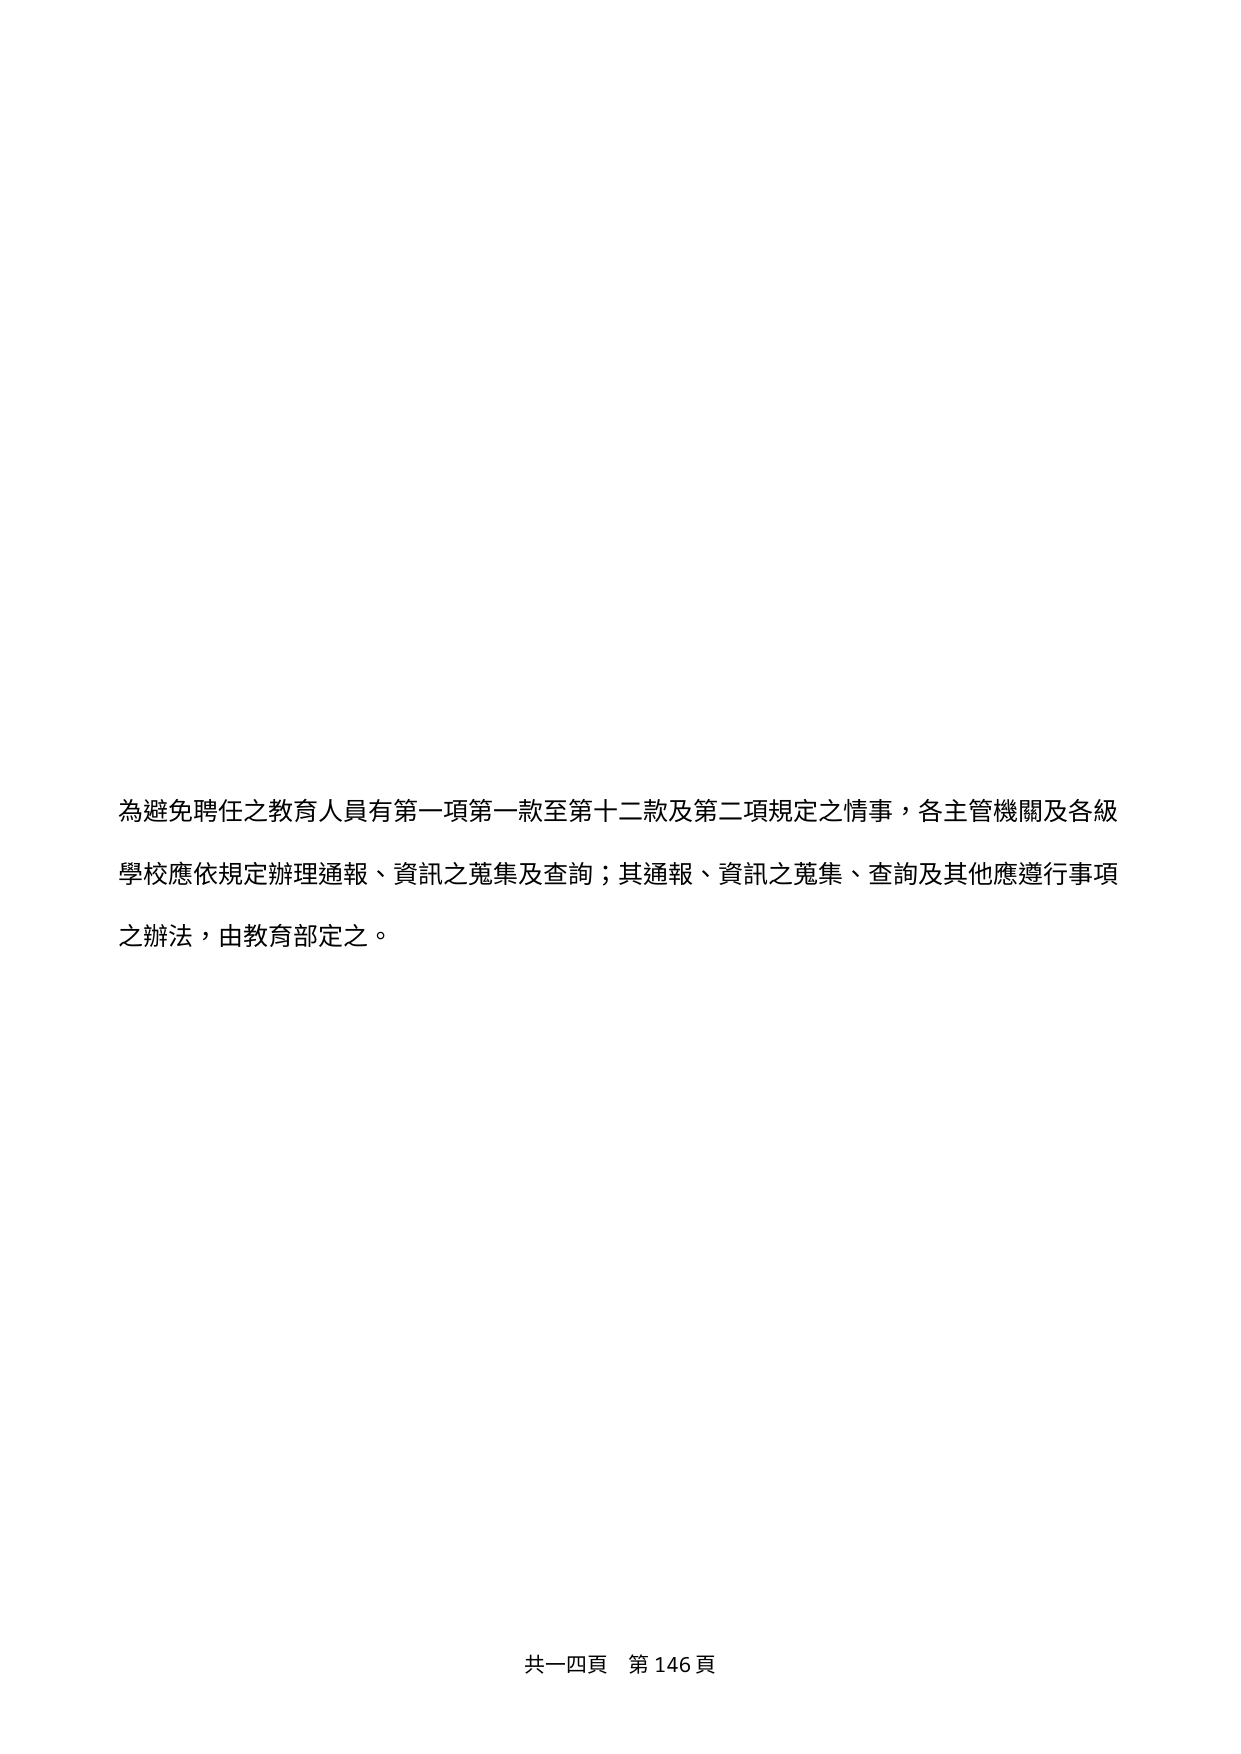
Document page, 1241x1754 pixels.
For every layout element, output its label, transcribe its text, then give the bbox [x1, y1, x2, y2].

text 為避免聘任之教育人員有第一項第一款至第十二款及第二項規定之情事，各主管機關及各級學校應依規定辦理通報、資訊之蒐集及查詢；其通報、資訊之蒐集、查詢及其他應遵行事項之辦法，由教育部定之。 [118, 768, 1122, 956]
